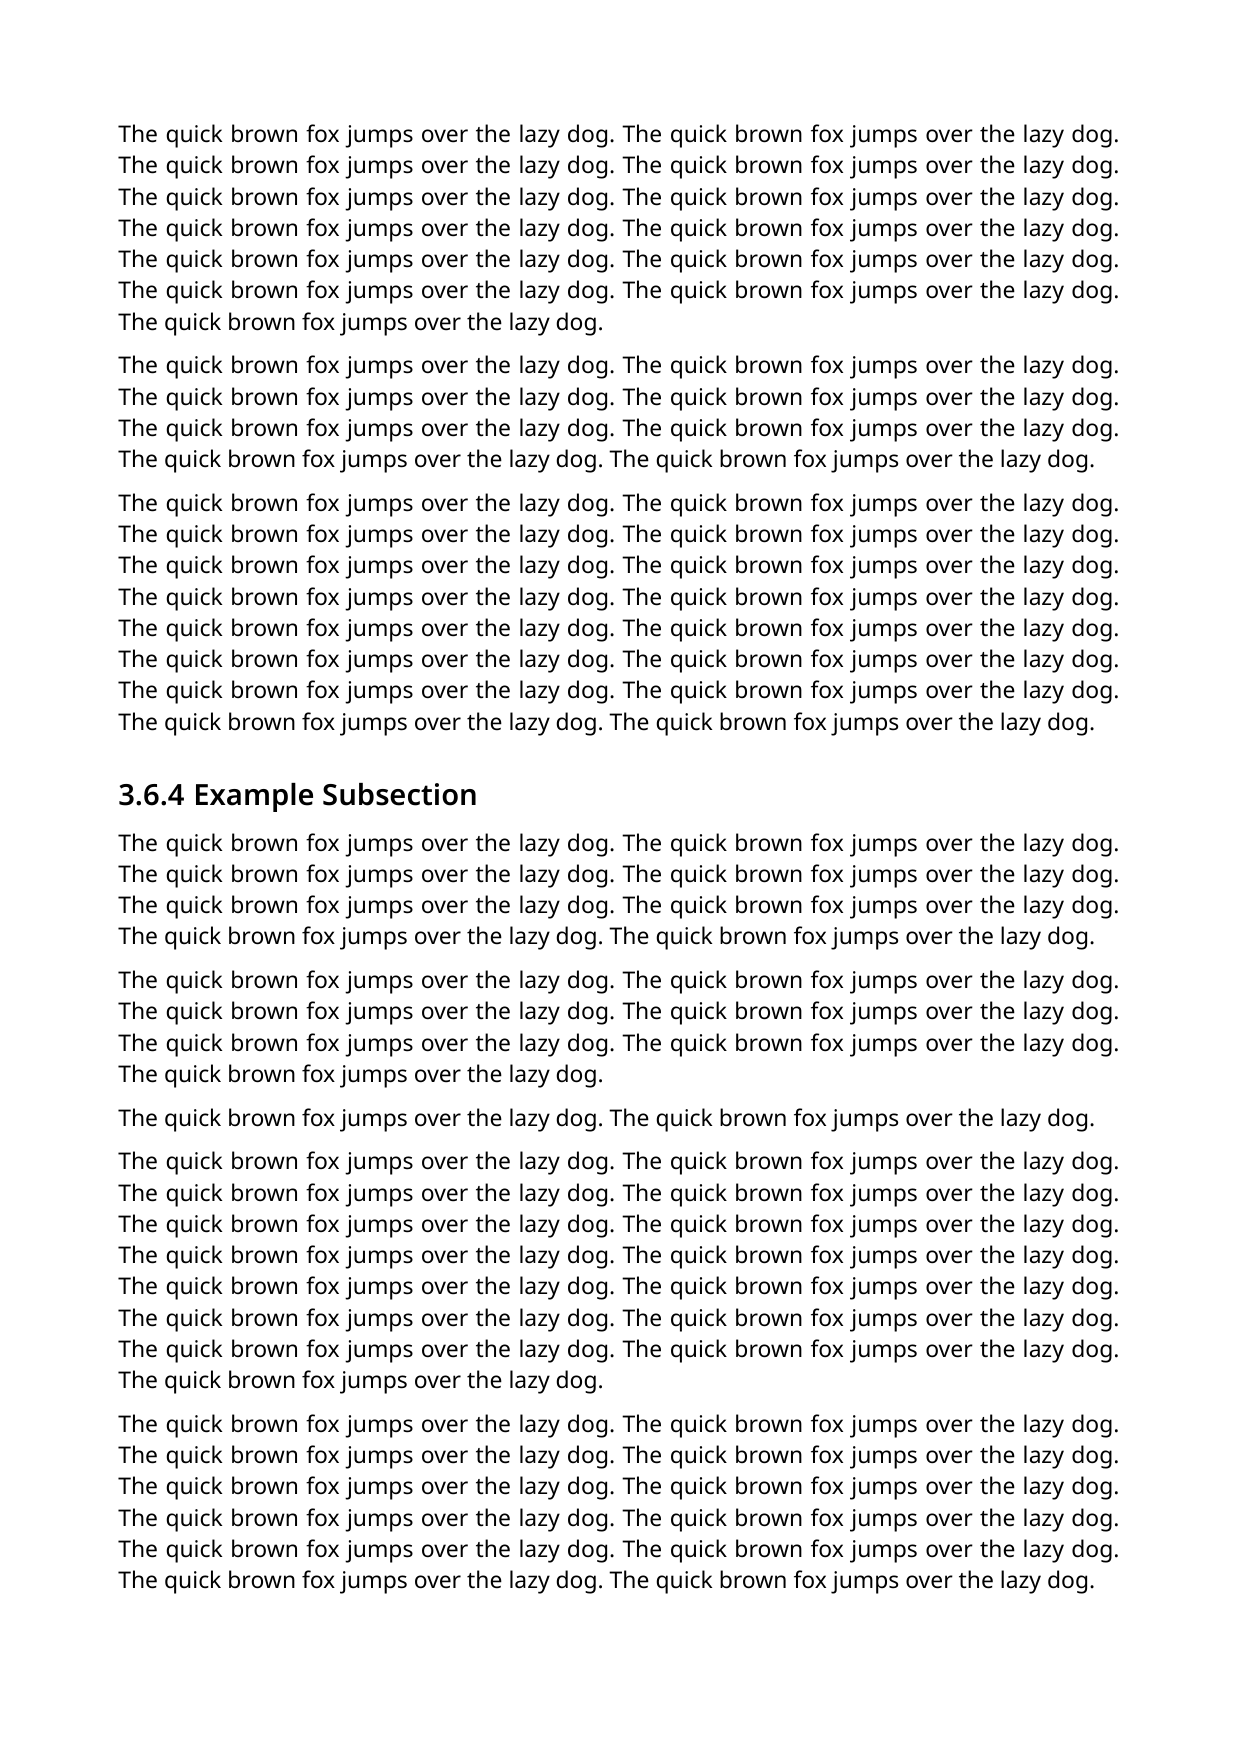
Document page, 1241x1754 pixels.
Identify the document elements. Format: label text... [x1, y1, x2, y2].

text The quick brown fox jumps over the lazy dog. The quick brown fox jumps over the lazy dog. The quick brown fox jumps over the lazy dog. The quick brown fox jumps over the lazy dog. The quick brown fox jumps over the lazy dog. The quick brown fox jumps over the lazy dog. The quick brown fox jumps over the lazy dog. The quick brown fox jumps over the lazy dog. The quick brown fox jumps over the lazy dog. The quick brown fox jumps over the lazy dog. The quick brown fox jumps over the lazy dog. The quick brown fox jumps over the lazy dog. The quick brown fox jumps over the lazy dog. The quick brown fox jumps over the lazy dog. The quick brown fox jumps over the lazy dog. The quick brown fox jumps over the lazy dog. [118, 487, 1122, 737]
text The quick brown fox jumps over the lazy dog. The quick brown fox jumps over the lazy dog. The quick brown fox jumps over the lazy dog. The quick brown fox jumps over the lazy dog. The quick brown fox jumps over the lazy dog. The quick brown fox jumps over the lazy dog. The quick brown fox jumps over the lazy dog. The quick brown fox jumps over the lazy dog. The quick brown fox jumps over the lazy dog. The quick brown fox jumps over the lazy dog. The quick brown fox jumps over the lazy dog. The quick brown fox jumps over the lazy dog. [118, 1408, 1122, 1595]
text The quick brown fox jumps over the lazy dog. The quick brown fox jumps over the lazy dog. [118, 1102, 1122, 1133]
text The quick brown fox jumps over the lazy dog. The quick brown fox jumps over the lazy dog. The quick brown fox jumps over the lazy dog. The quick brown fox jumps over the lazy dog. The quick brown fox jumps over the lazy dog. The quick brown fox jumps over the lazy dog. The quick brown fox jumps over the lazy dog. [118, 964, 1122, 1089]
subtitle Example Subsection [118, 774, 1122, 814]
text The quick brown fox jumps over the lazy dog. The quick brown fox jumps over the lazy dog. The quick brown fox jumps over the lazy dog. The quick brown fox jumps over the lazy dog. The quick brown fox jumps over the lazy dog. The quick brown fox jumps over the lazy dog. The quick brown fox jumps over the lazy dog. The quick brown fox jumps over the lazy dog. [118, 349, 1122, 474]
text The quick brown fox jumps over the lazy dog. The quick brown fox jumps over the lazy dog. The quick brown fox jumps over the lazy dog. The quick brown fox jumps over the lazy dog. The quick brown fox jumps over the lazy dog. The quick brown fox jumps over the lazy dog. The quick brown fox jumps over the lazy dog. The quick brown fox jumps over the lazy dog. The quick brown fox jumps over the lazy dog. The quick brown fox jumps over the lazy dog. The quick brown fox jumps over the lazy dog. The quick brown fox jumps over the lazy dog. The quick brown fox jumps over the lazy dog. The quick brown fox jumps over the lazy dog. The quick brown fox jumps over the lazy dog. [118, 1145, 1122, 1395]
text The quick brown fox jumps over the lazy dog. The quick brown fox jumps over the lazy dog. The quick brown fox jumps over the lazy dog. The quick brown fox jumps over the lazy dog. The quick brown fox jumps over the lazy dog. The quick brown fox jumps over the lazy dog. The quick brown fox jumps over the lazy dog. The quick brown fox jumps over the lazy dog. The quick brown fox jumps over the lazy dog. The quick brown fox jumps over the lazy dog. The quick brown fox jumps over the lazy dog. The quick brown fox jumps over the lazy dog. The quick brown fox jumps over the lazy dog. [118, 118, 1122, 337]
text The quick brown fox jumps over the lazy dog. The quick brown fox jumps over the lazy dog. The quick brown fox jumps over the lazy dog. The quick brown fox jumps over the lazy dog. The quick brown fox jumps over the lazy dog. The quick brown fox jumps over the lazy dog. The quick brown fox jumps over the lazy dog. The quick brown fox jumps over the lazy dog. [118, 827, 1122, 952]
